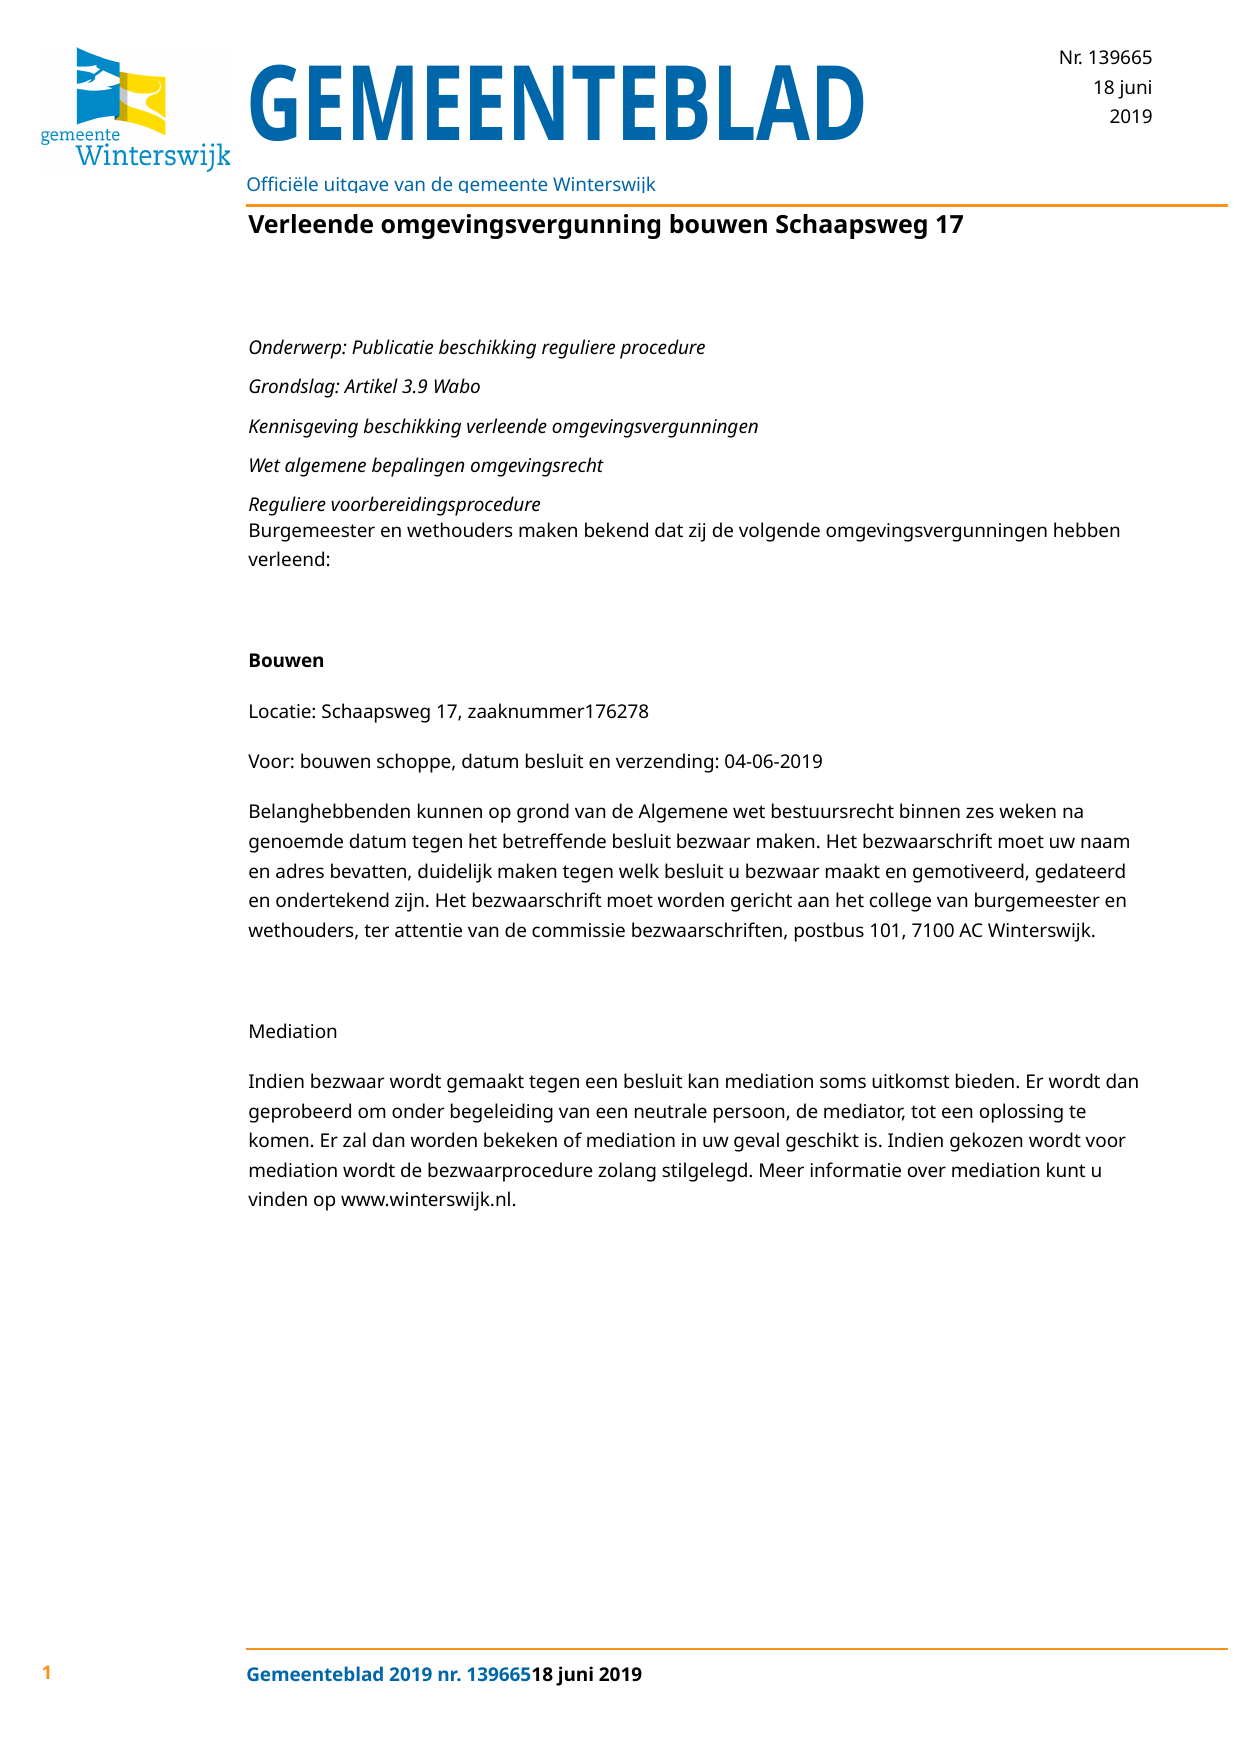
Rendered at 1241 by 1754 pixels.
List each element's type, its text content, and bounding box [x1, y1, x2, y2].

text Mediation [248, 1018, 1152, 1044]
text Indien bezwaar wordt gemaakt tegen een besluit kan mediation soms uitkomst bieden. Er wordt dan geprobeerd om onder begeleiding van een neutrale persoon, de mediator, tot een oplossing te komen. Er zal dan worden bekeken of mediation in uw geval geschikt is. Indien gekozen wordt voor mediation wordt de bezwaarprocedure zolang stilgelegd. Meer informatie over mediation kunt u vinden op www.winterswijk.nl. [248, 1068, 1152, 1212]
text Kennisgeving beschikking verleende omgevingsvergunningen [248, 413, 1152, 438]
text Reguliere voorbereidingsprocedure [248, 491, 1152, 517]
text Burgemeester en wethouders maken bekend dat zij de volgende omgevingsvergunningen hebben verleend: [248, 517, 1152, 572]
text Locatie: Schaapsweg 17, zaaknummer176278 [248, 698, 1152, 724]
picture [225, 153, 231, 162]
text Verleende omgevingsvergunning bouwen Schaapsweg 17 [248, 207, 1152, 241]
picture [41, 47, 231, 172]
text Belanghebbenden kunnen op grond van de Algemene wet bestuursrecht binnen zes weken na genoemde datum tegen het betreffende besluit bezwaar maken. Het bezwaarschrift moet uw naam en adres bevatten, duidelijk maken tegen welk besluit u bezwaar maakt en gemotiveerd, gedateerd en ondertekend zijn. Het bezwaarschrift moet worden gericht aan het college van burgemeester en wethouders, ter attentie van de commissie bezwaarschriften, postbus 101, 7100 AC Winterswijk. [248, 799, 1152, 943]
text Voor: bouwen schoppe, datum besluit en verzending: 04-06-2019 [248, 748, 1152, 774]
text Wet algemene bepalingen omgevingsrecht [248, 452, 1152, 478]
text Grondslag: Artikel 3.9 Wabo [248, 373, 1152, 399]
text Onderwerp: Publicatie beschikking reguliere procedure [248, 334, 1152, 360]
text Bouwen [248, 647, 1152, 673]
